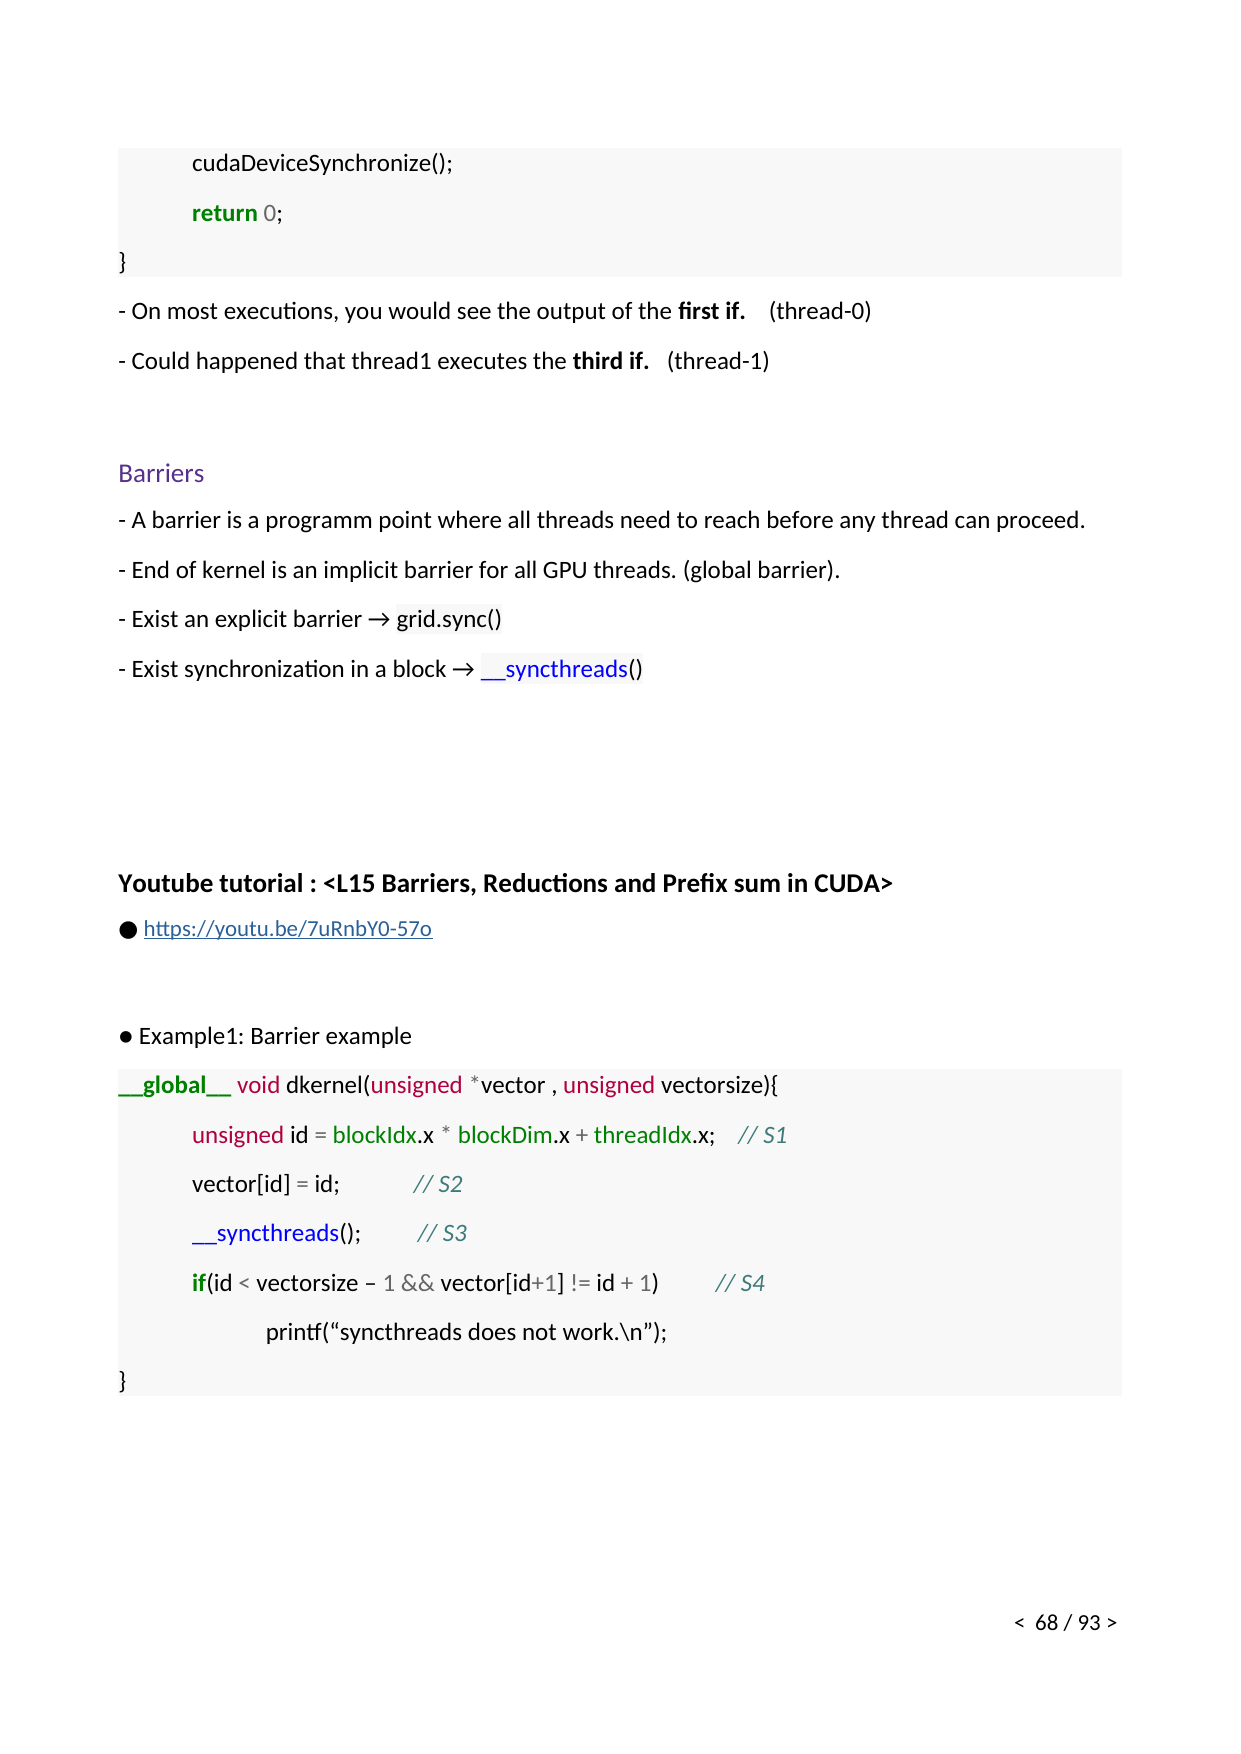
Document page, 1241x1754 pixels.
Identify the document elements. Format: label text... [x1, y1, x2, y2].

text __syncthreads(); // S3 [118, 1217, 1122, 1248]
text - Could happened that thread1 executes the third if. (thread-1) [118, 345, 1122, 376]
text unsigned id = blockIdx.x * blockDim.x + threadIdx.x; // S1 [118, 1119, 1122, 1149]
text - End of kernel is an implicit barrier for all GPU threads. (global barrier). [118, 554, 1122, 584]
text - A barrier is a programm point where all threads need to reach before any thread can proceed. [118, 504, 1122, 535]
text if(id < vectorsize – 1 && vector[id+1] != id + 1) // S4 [118, 1267, 1122, 1297]
text printf(“syncthreads does not work.\n”); [118, 1316, 1122, 1346]
text - On most executions, you would see the output of the first if. (thread-0) [118, 295, 1122, 326]
text __global__ void dkernel(unsigned *vector , unsigned vectorsize){ [118, 1069, 1122, 1100]
text - Exist synchronization in a block → __syncthreads() [118, 653, 1122, 684]
text ● https://youtu.be/7uRnbY0-57o [118, 914, 1122, 942]
text vector[id] = id; // S2 [118, 1168, 1122, 1199]
subtitle Youtube tutorial : <L15 Barriers, Reductions and Prefix sum in CUDA> [118, 866, 1122, 899]
subtitle Barriers [118, 457, 1122, 490]
text ● Example1: Barrier example [118, 1020, 1122, 1051]
text } [118, 1365, 1122, 1396]
text cudaDeviceSynchronize(); [118, 148, 1122, 178]
text } [118, 246, 1122, 277]
text return 0; [118, 197, 1122, 227]
text - Exist an explicit barrier → grid.sync() [118, 604, 1122, 634]
